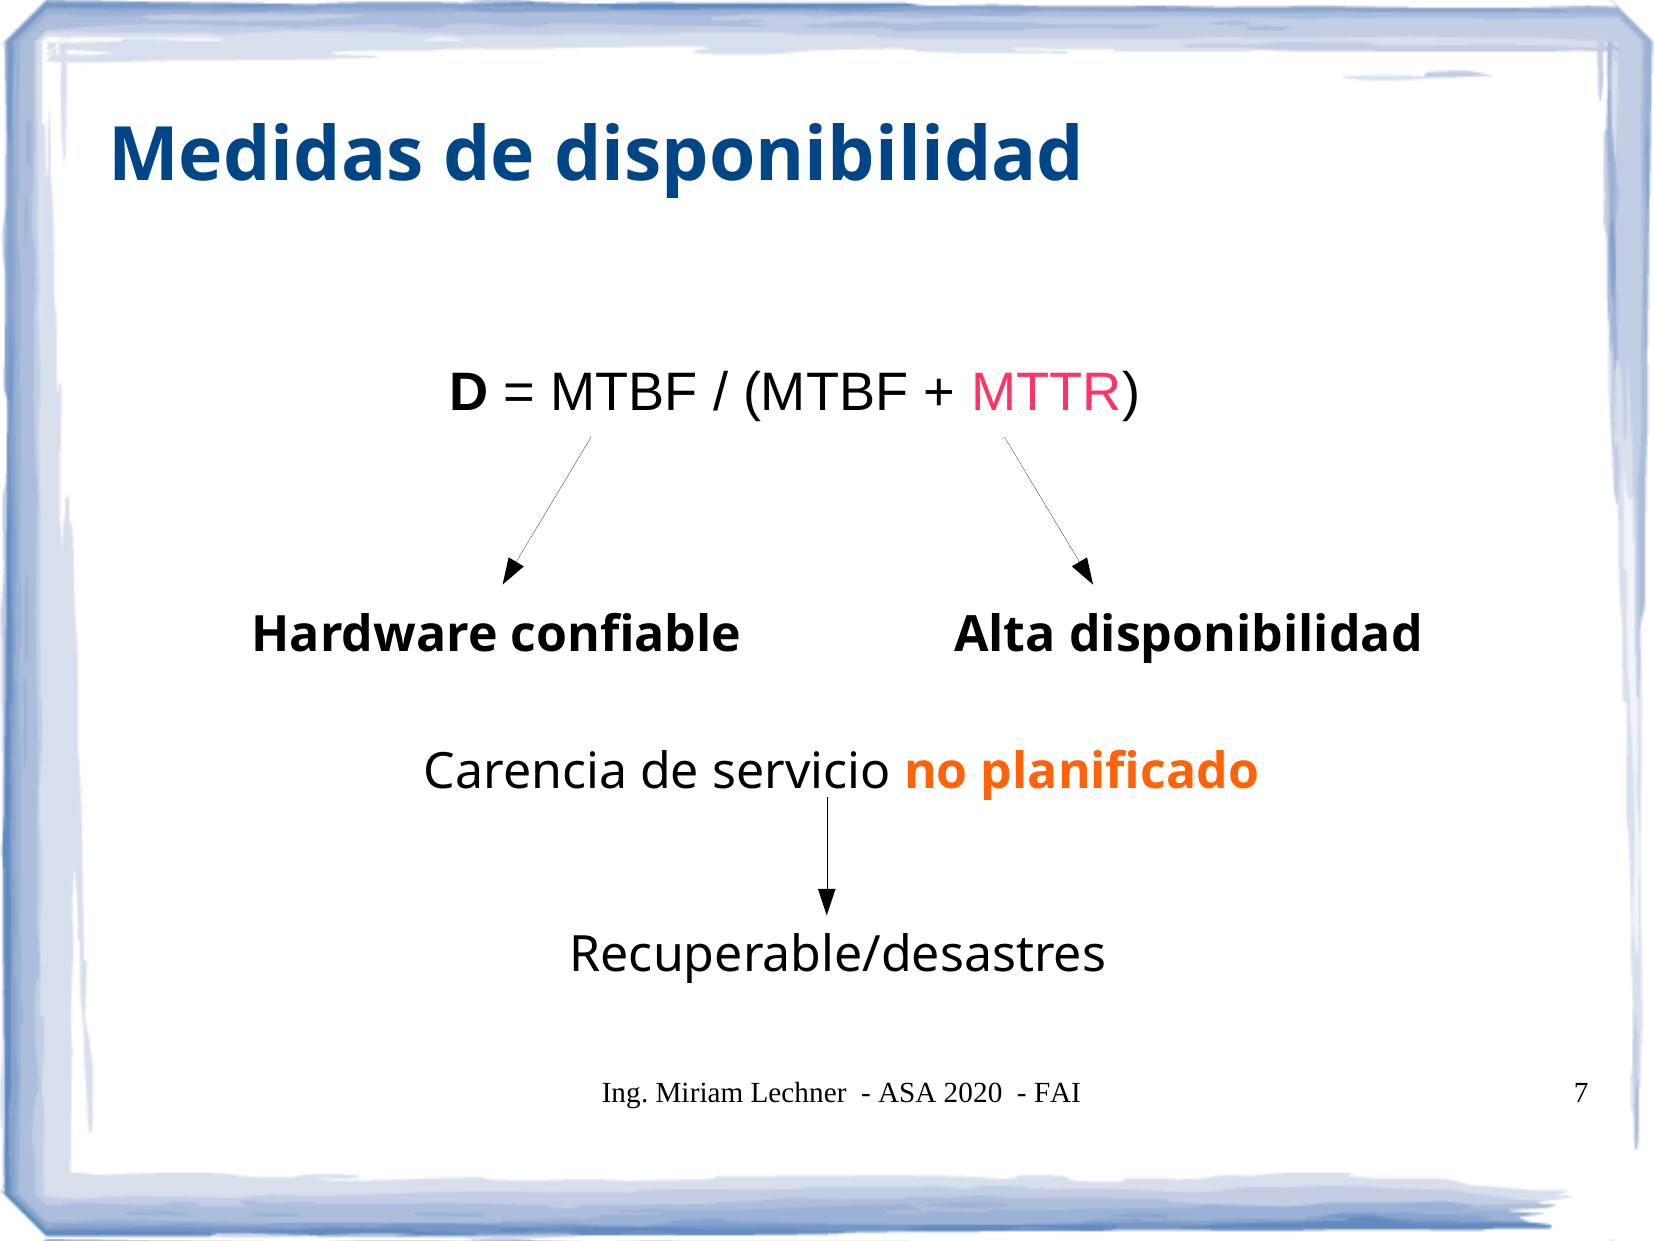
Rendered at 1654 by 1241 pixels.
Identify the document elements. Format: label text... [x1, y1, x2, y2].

text_box Carencia de servicio no planificado [409, 728, 1245, 808]
picture [0, 0, 1654, 1241]
text_box Alta disponibilidad [939, 590, 1418, 671]
text_box Medidas de disponibilidad [93, 93, 1088, 260]
text_box D = MTBF / (MTBF + MTTR) [434, 354, 1156, 441]
text_box Recuperable/desastres [555, 910, 1099, 991]
text_box Hardware confiable [236, 590, 733, 671]
